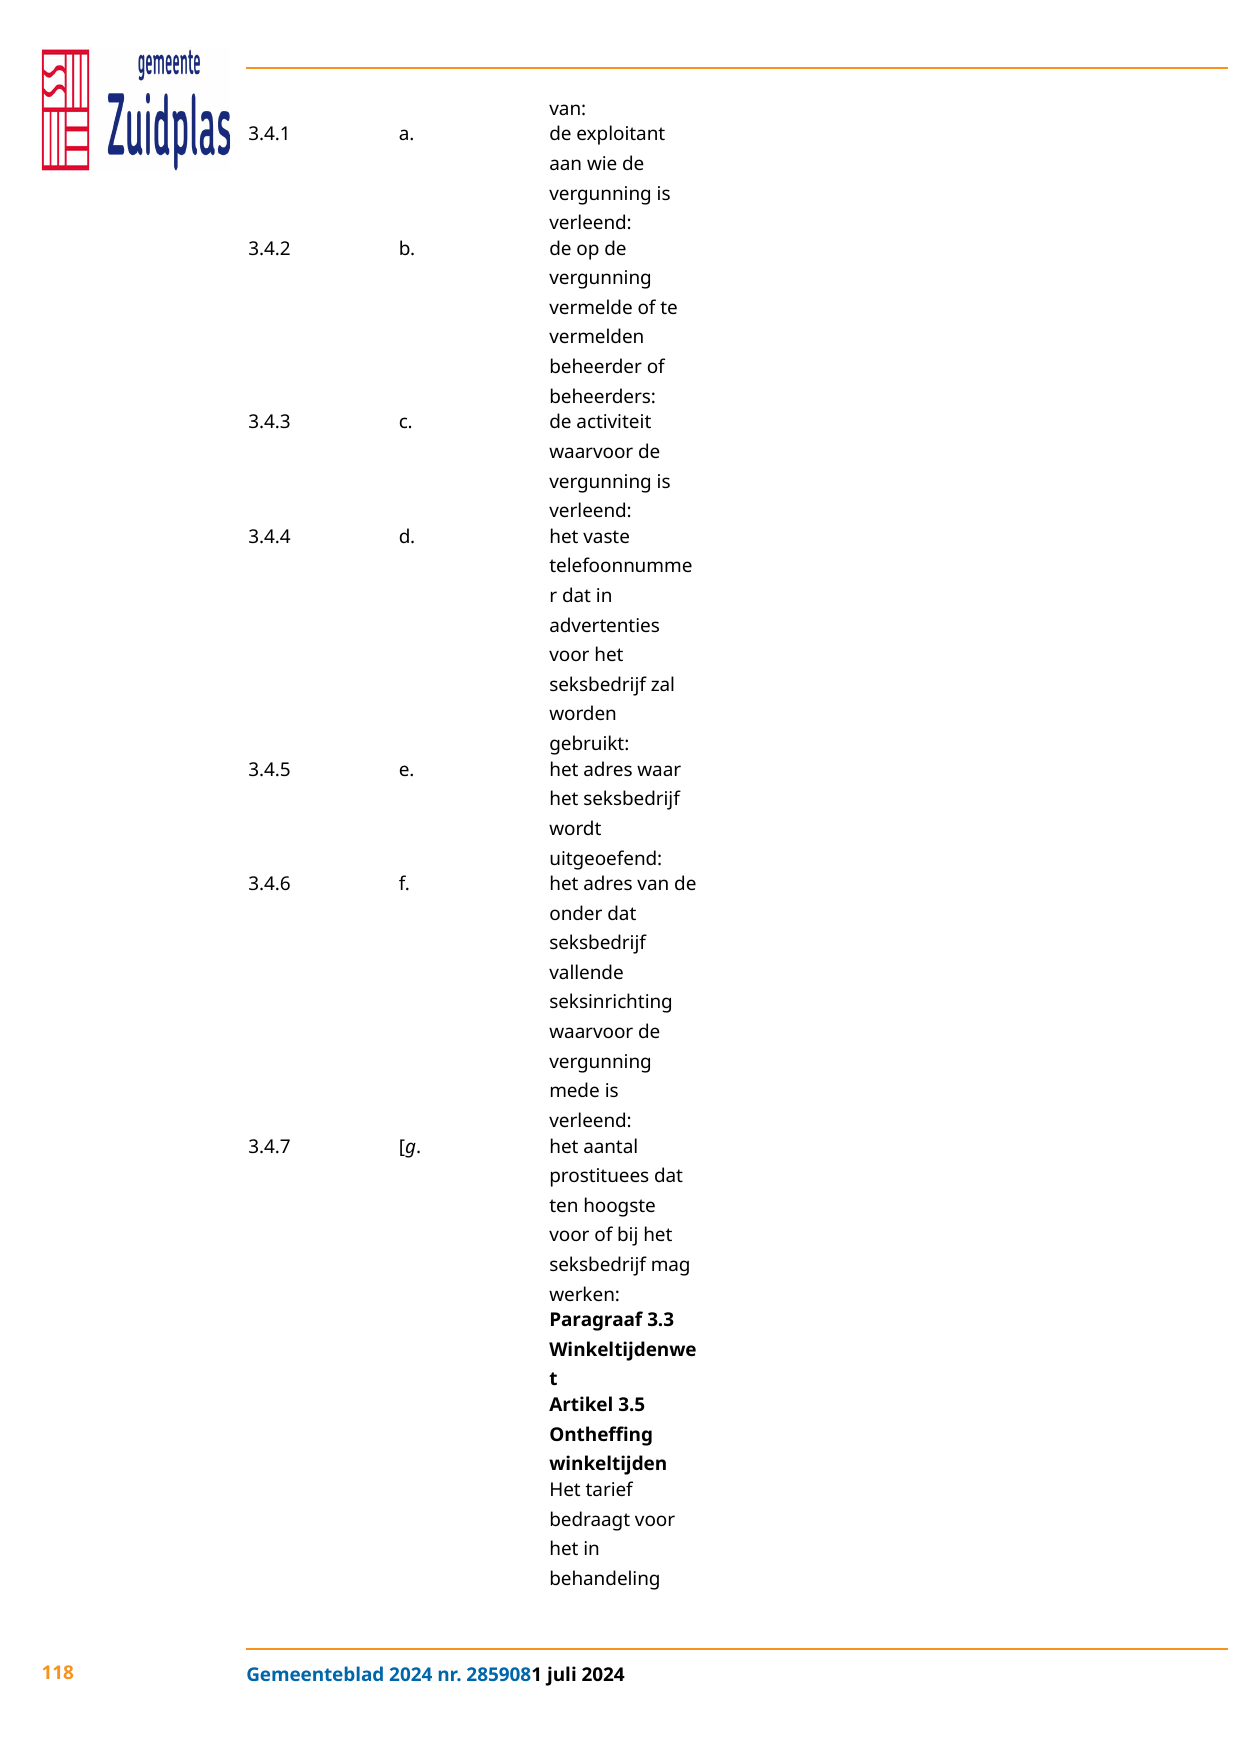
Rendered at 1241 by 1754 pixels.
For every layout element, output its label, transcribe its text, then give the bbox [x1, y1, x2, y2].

table_cell [399, 1306, 549, 1391]
table_cell [850, 1476, 1001, 1591]
table_cell [1001, 756, 1152, 870]
table_cell [248, 1306, 398, 1391]
picture [41, 47, 231, 172]
table_cell het vaste telefoonnummer dat in advertenties voor het seksbedrijf zal worden gebruikt: [549, 523, 700, 756]
table_cell Paragraaf 3.3 Winkeltijdenwet [549, 1306, 700, 1391]
table_cell [850, 1391, 1001, 1476]
table_cell 3.4.5 [248, 756, 398, 870]
table_cell [700, 235, 850, 409]
table_cell 3.4.4 [248, 523, 398, 756]
table_cell Het tarief bedraagt voor het in behandeling [549, 1476, 700, 1591]
table_cell [700, 523, 850, 756]
table_cell [700, 409, 850, 523]
table_cell het adres van de onder dat seksbedrijf vallende seksinrichting waarvoor de vergunning mede is verleend: [549, 870, 700, 1133]
table_cell a. [399, 121, 549, 235]
table_cell van: [549, 95, 700, 121]
table_cell de activiteit waarvoor de vergunning is verleend: [549, 409, 700, 523]
table_cell c. [399, 409, 549, 523]
table_cell [850, 756, 1001, 870]
table_cell [248, 1391, 398, 1476]
table_cell [248, 95, 398, 121]
table_cell [850, 95, 1001, 121]
table_cell [700, 870, 850, 1133]
table_cell [g. [399, 1133, 549, 1306]
table_cell 3.4.7 [248, 1133, 398, 1306]
table_cell [1001, 409, 1152, 523]
table_cell [850, 870, 1001, 1133]
table_cell [399, 95, 549, 121]
table_cell [700, 121, 850, 235]
table_cell [1001, 1306, 1152, 1391]
table_cell 3.4.1 [248, 121, 398, 235]
table_cell b. [399, 235, 549, 409]
table_cell f. [399, 870, 549, 1133]
table_cell 3.4.2 [248, 235, 398, 409]
table_cell [700, 1133, 850, 1306]
table_cell [700, 1306, 850, 1391]
table_cell [1001, 95, 1152, 121]
table_cell Artikel 3.5 Ontheffing winkeltijden [549, 1391, 700, 1476]
table_cell [1001, 1476, 1152, 1591]
table_cell 3.4.3 [248, 409, 398, 523]
table_cell [850, 523, 1001, 756]
table_cell [850, 235, 1001, 409]
table_cell [850, 1306, 1001, 1391]
table_cell [850, 1133, 1001, 1306]
table_cell de op de vergunning vermelde of te vermelden beheerder of beheerders: [549, 235, 700, 409]
table_cell 3.4.6 [248, 870, 398, 1133]
table_cell [1001, 523, 1152, 756]
table_cell [1001, 121, 1152, 235]
table_cell [850, 121, 1001, 235]
table_cell d. [399, 523, 549, 756]
table_cell de exploitant aan wie de vergunning is verleend: [549, 121, 700, 235]
table_cell [700, 1391, 850, 1476]
table_cell [1001, 1133, 1152, 1306]
table_cell [248, 1476, 398, 1591]
table_cell het aantal prostituees dat ten hoogste voor of bij het seksbedrijf mag werken: [549, 1133, 700, 1306]
table_cell [850, 409, 1001, 523]
table_cell [1001, 235, 1152, 409]
table_cell [700, 756, 850, 870]
table_cell e. [399, 756, 549, 870]
table_cell [399, 1391, 549, 1476]
table_cell [1001, 1391, 1152, 1476]
table_cell [700, 95, 850, 121]
table_cell [700, 1476, 850, 1591]
table_cell het adres waar het seksbedrijf wordt uitgeoefend: [549, 756, 700, 870]
table_cell [1001, 870, 1152, 1133]
table_cell [399, 1476, 549, 1591]
